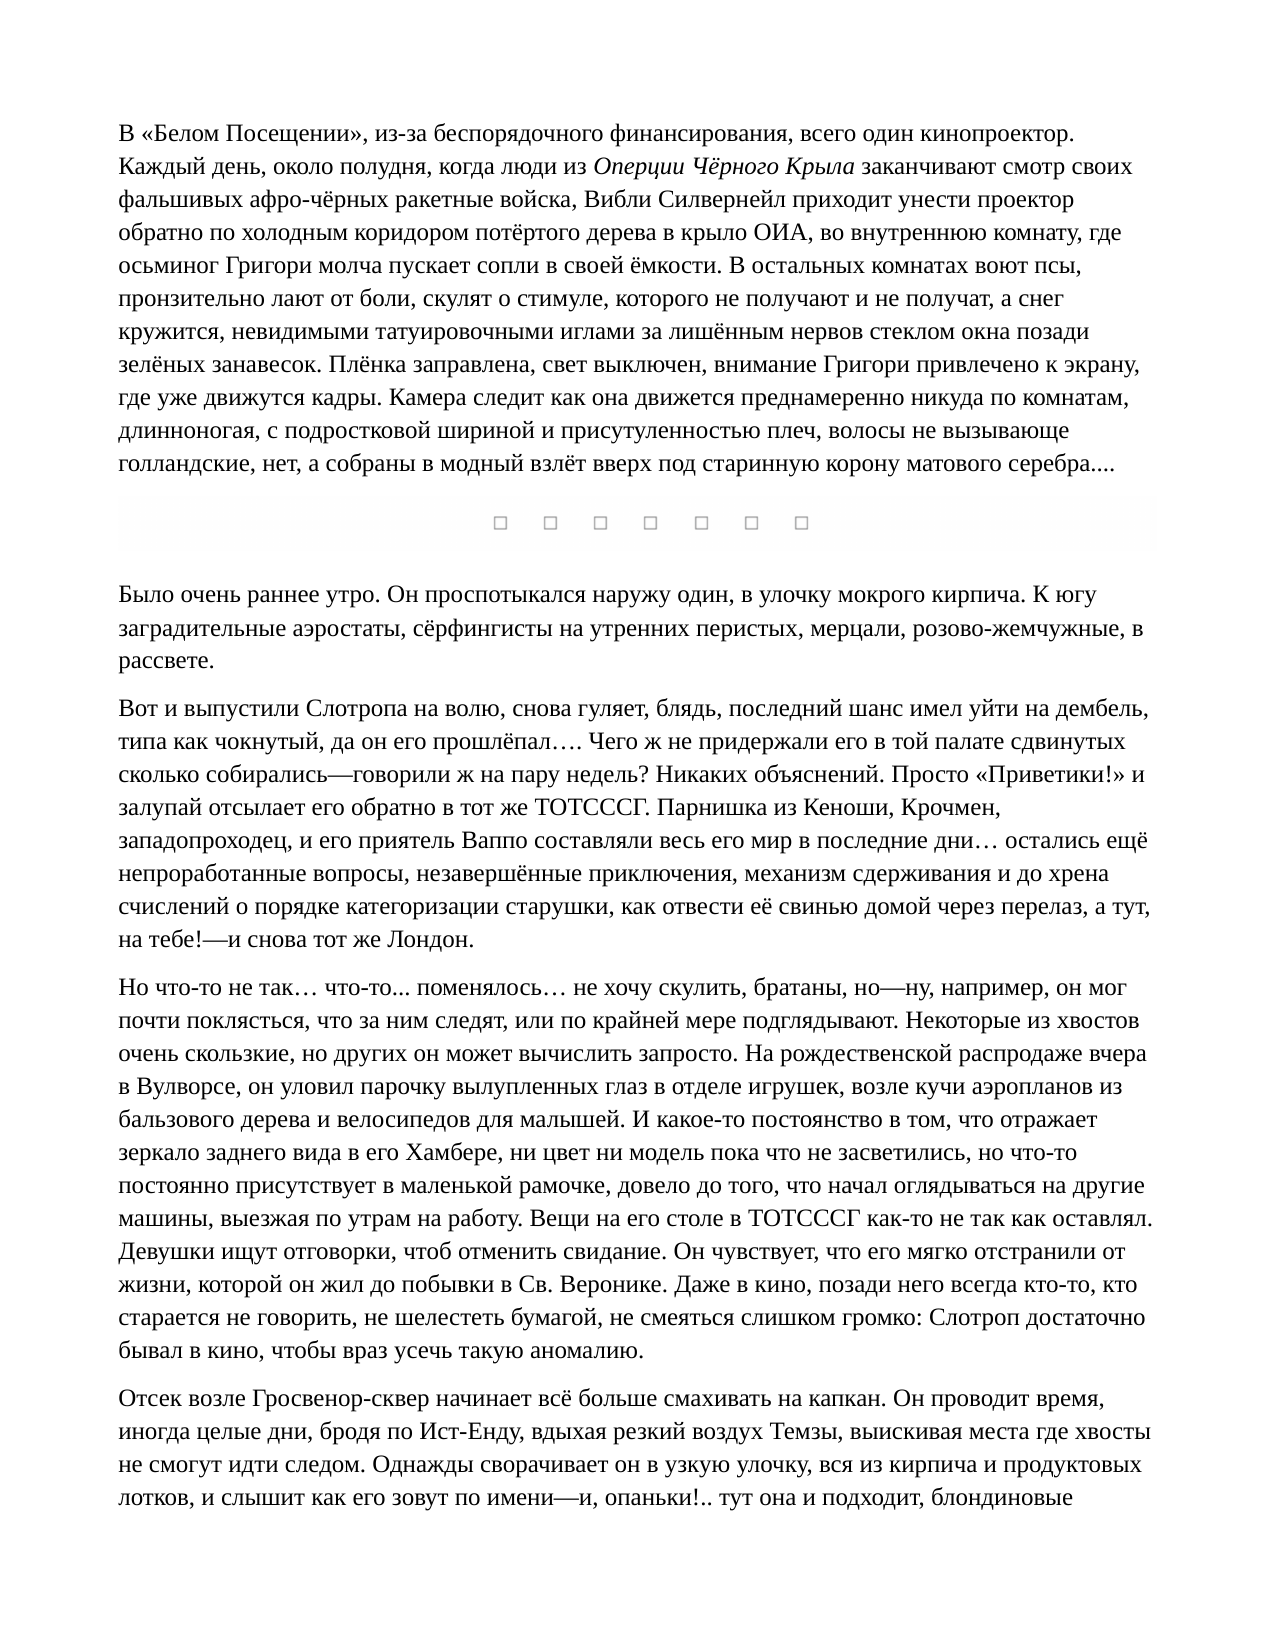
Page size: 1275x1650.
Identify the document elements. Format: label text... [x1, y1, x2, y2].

text Было очень раннее утро. Он проспотыкался наружу один, в улочку мокрого кирпича. К югу заградительные аэростаты, сёрфингисты на утренних перистых, мерцали, розово-жемчужные, в рассвете. [118, 579, 1157, 674]
text Отсек возле Гросвенор-сквер начинает всё больше смахивать на капкан. Он проводит время, иногда целые дни, бродя по Ист-Енду, вдыхая резкий воздух Темзы, выискивая места где хвосты не смогут идти следом. Однажды сворачивает он в узкую улочку, вся из кирпича и продуктовых лотков, и слышит как его зовут по имени—и, опаньки!.. тут она и подходит, блондиновые [118, 1383, 1157, 1511]
text Вот и выпустили Слотропа на волю, снова гуляет, блядь, последний шанс имел уйти на дембель, типа как чокнутый, да он его прошлёпал…. Чего ж не придержали его в той палате сдвинутых сколько собирались—говорили ж на пару недель? Никаких объяснений. Просто «Приветики!» и залупай отсылает его обратно в тот же ТОТСССГ. Парнишка из Кеноши, Крочмен, западопроходец, и его приятель Ваппо составляли весь его мир в последние дни… остались ещё непроработанные вопросы, незавершённые приключения, механизм сдерживания и до хрена счислений о порядке категоризации старушки, как отвести её свинью домой через перелаз, а тут, на тебе!—и снова тот же Лондон. [118, 693, 1157, 953]
text Но что-то не так… что-то... поменялось… не хочу скулить, братаны, но—ну, например, он мог почти поклясться, что за ним следят, или по крайней мере подглядывают. Некоторые из хвостов очень скользкие, но других он может вычислить запросто. На рождественской распродаже вчера в Вулворсе, он уловил парочку вылупленных глаз в отделе игрушек, возле кучи аэропланов из бальзового дерева и велосипедов для малышей. И какое-то постоянство в том, что отражает зеркало заднего вида в его Хамбере, ни цвет ни модель пока что не засветились, но что-то постоянно присутствует в маленькой рамочке, довело до того, что начал оглядываться на другие машины, выезжая по утрам на работу. Вещи на его столе в ТОТСССГ как-то не так как оставлял. Девушки ищут отговорки, чтоб отменить свидание. Он чувствует, что его мягко отстранили от жизни, которой он жил до побывки в Св. Веронике. Даже в кино, позади него всегда кто-то, кто старается не говорить, не шелестеть бумагой, не смеяться слишком громко: Слотроп достаточно бывал в кино, чтобы враз усечь такую аномалию. [118, 972, 1157, 1364]
picture [118, 496, 1157, 551]
text В «Белом Посещении», из-за беспорядочного финансирования, всего один кинопроектор. Каждый день, около полудня, когда люди из Оперции Чёрного Крыла заканчивают смотр своих фальшивых афро-чёрных ракетные войска, Вибли Силвернейл приходит унести проектор обратно по холодным коридором потёртого дерева в крыло ОИА, во внутреннюю комнату, где осьминог Григори молча пускает сопли в своей ёмкости. В остальных комнатах воют псы, пронзительно лают от боли, скулят о стимуле, которого не получают и не получат, а снег кружится, невидимыми татуировочными иглами за лишённым нервов стеклом окна позади зелёных занавесок. Плёнка заправлена, свет выключен, внимание Григори привлечено к экрану, где уже движутся кадры. Камера следит как она движется преднамеренно никуда по комнатам, длинноногая, с подростковой шириной и присутуленностью плеч, волосы не вызывающе голландские, нет, а собраны в модный взлёт вверх под старинную корону матового серебра.... [118, 118, 1157, 477]
